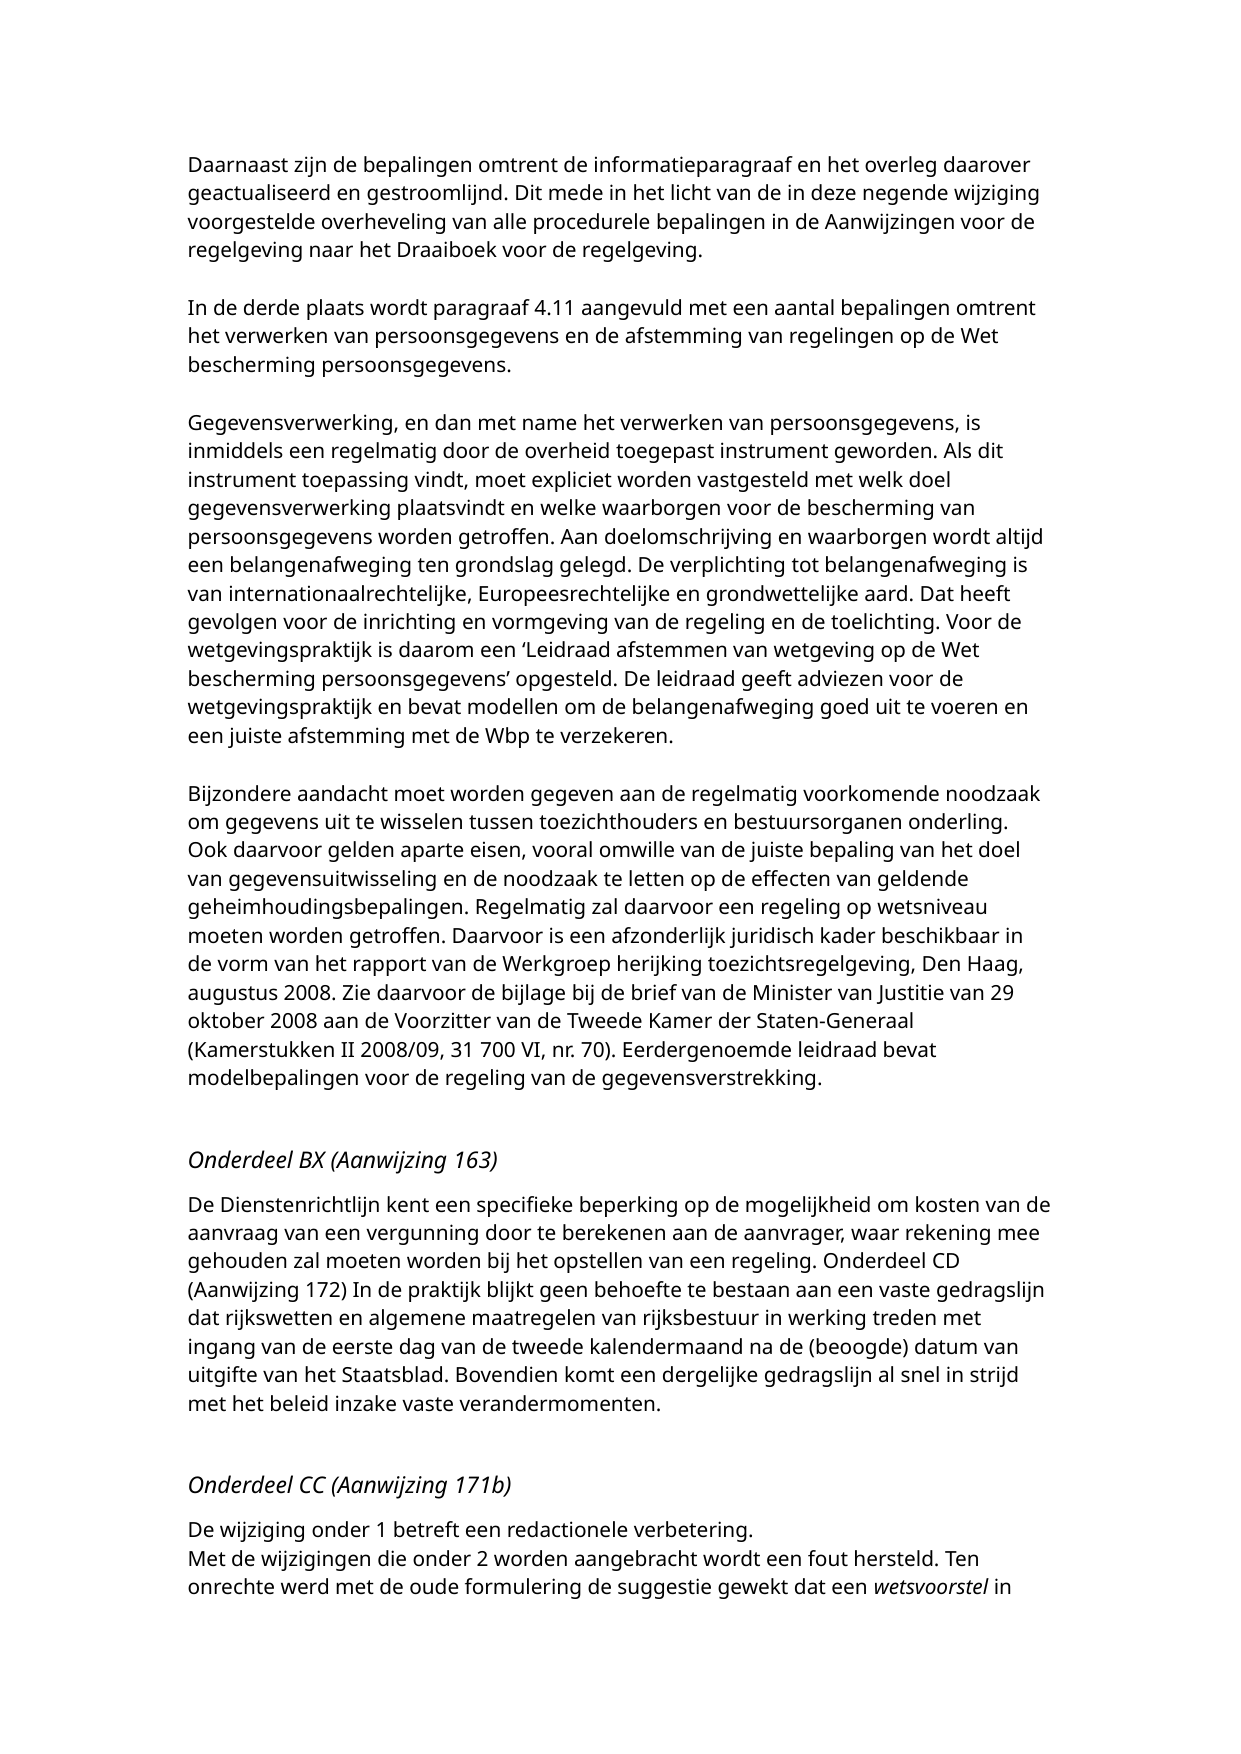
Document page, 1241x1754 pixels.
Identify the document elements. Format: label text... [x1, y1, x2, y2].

text Met de wijzigingen die onder 2 worden aangebracht wordt een fout hersteld. Ten onrechte werd met de oude formulering de suggestie gewekt dat een wetsvoorstel in [187, 1544, 1053, 1601]
subtitle Onderdeel CC (Aanwijzing 171b) [187, 1469, 1053, 1501]
subtitle Onderdeel BX (Aanwijzing 163) [187, 1143, 1053, 1175]
text Daarnaast zijn de bepalingen omtrent de informatieparagraaf en het overleg daarover geactualiseerd en gestroomlijnd. Dit mede in het licht van de in deze negende wijziging voorgestelde overheveling van alle procedurele bepalingen in de Aanwijzingen voor de regelgeving naar het Draaiboek voor de regelgeving. [187, 150, 1053, 264]
text Bijzondere aandacht moet worden gegeven aan de regelmatig voorkomende noodzaak om gegevens uit te wisselen tussen toezichthouders en bestuursorganen onderling. Ook daarvoor gelden aparte eisen, vooral omwille van de juiste bepaling van het doel van gegevensuitwisseling en de noodzaak te letten op de effecten van geldende geheimhoudingsbepalingen. Regelmatig zal daarvoor een regeling op wetsniveau moeten worden getroffen. Daarvoor is een afzonderlijk juridisch kader beschikbaar in de vorm van het rapport van de Werkgroep herijking toezichtsregelgeving, Den Haag, augustus 2008. Zie daarvoor de bijlage bij de brief van de Minister van Justitie van 29 oktober 2008 aan de Voorzitter van de Tweede Kamer der Staten-Generaal (Kamerstukken II 2008/09, 31 700 VI, nr. 70). Eerdergenoemde leidraad bevat modelbepalingen voor de regeling van de gegevensverstrekking. [187, 779, 1053, 1092]
text De wijziging onder 1 betreft een redactionele verbetering. [187, 1516, 1053, 1544]
text De Dienstenrichtlijn kent een specifieke beperking op de mogelijkheid om kosten van de aanvraag van een vergunning door te berekenen aan de aanvrager, waar rekening mee gehouden zal moeten worden bij het opstellen van een regeling. Onderdeel CD (Aanwijzing 172) In de praktijk blijkt geen behoefte te bestaan aan een vaste gedragslijn dat rijkswetten en algemene maatregelen van rijksbestuur in werking treden met ingang van de eerste dag van de tweede kalendermaand na de (beoogde) datum van uitgifte van het Staatsblad. Bovendien komt een dergelijke gedragslijn al snel in strijd met het beleid inzake vaste verandermomenten. [187, 1190, 1053, 1417]
text In de derde plaats wordt paragraaf 4.11 aangevuld met een aantal bepalingen omtrent het verwerken van persoonsgegevens en de afstemming van regelingen op de Wet bescherming persoonsgegevens. [187, 293, 1053, 378]
text Gegevensverwerking, en dan met name het verwerken van persoonsgegevens, is inmiddels een regelmatig door de overheid toegepast instrument geworden. Als dit instrument toepassing vindt, moet expliciet worden vastgesteld met welk doel gegevensverwerking plaatsvindt en welke waarborgen voor de bescherming van persoonsgegevens worden getroffen. Aan doelomschrijving en waarborgen wordt altijd een belangenafweging ten grondslag gelegd. De verplichting tot belangenafweging is van internationaalrechtelijke, Europeesrechtelijke en grondwettelijke aard. Dat heeft gevolgen voor de inrichting en vormgeving van de regeling en de toelichting. Voor de wetgevingspraktijk is daarom een ‘Leidraad afstemmen van wetgeving op de Wet bescherming persoonsgegevens’ opgesteld. De leidraad geeft adviezen voor de wetgevingspraktijk en bevat modellen om de belangenafweging goed uit te voeren en een juiste afstemming met de Wbp te verzekeren. [187, 408, 1053, 749]
